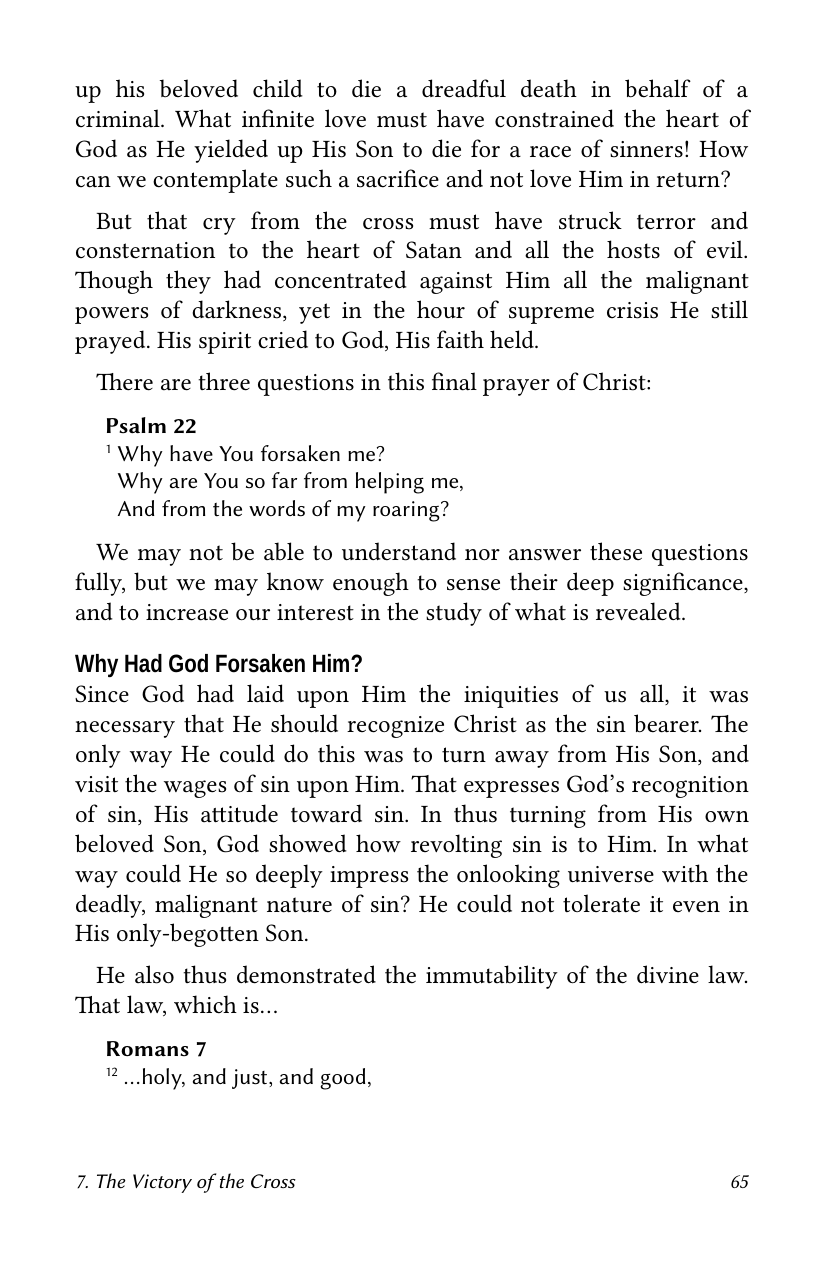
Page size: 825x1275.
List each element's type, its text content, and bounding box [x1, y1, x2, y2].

text 1 Why have You forsaken me? [105, 441, 720, 467]
text up his beloved child to die a dreadful death in behalf of a criminal. What infinite love must have constrained the heart of God as He yielded up His Son to die for a race of sinners! How can we contemplate such a sacrifice and not love Him in return? [75, 75, 750, 193]
text 12 ...holy, and just, and good, [105, 1064, 720, 1090]
text Psalm 22 [105, 413, 750, 439]
text And from the words of my roaring? [117, 496, 720, 522]
text He also thus demonstrated the immutability of the divine law. That law, which is… [75, 961, 750, 1020]
text But that cry from the cross must have struck terror and consternation to the heart of Satan and all the hosts of evil. Though they had concentrated against Him all the malignant powers of darkness, yet in the hour of supreme crisis He still prayed. His spirit cried to God, His faith held. [75, 207, 750, 355]
text There are three questions in this final prayer of Christ: [75, 368, 750, 397]
text Romans 7 [105, 1036, 750, 1062]
subtitle Why Had God Forsaken Him? [75, 649, 750, 677]
text Why are You so far from helping me, [117, 468, 720, 494]
text We may not be able to understand nor answer these questions fully, but we may know enough to sense their deep significance, and to increase our interest in the study of what is revealed. [75, 538, 750, 626]
text Since God had laid upon Him the iniquities of us all, it was necessary that He should recognize Christ as the sin bearer. The only way He could do this was to turn away from His Son, and visit the wages of sin upon Him. That expresses God’s recognition of sin, His attitude toward sin. In thus turning from His own beloved Son, God showed how revolting sin is to Him. In what way could He so deeply impress the onlooking universe with the deadly, malignant nature of sin? He could not tolerate it even in His only-begotten Son. [75, 680, 750, 948]
